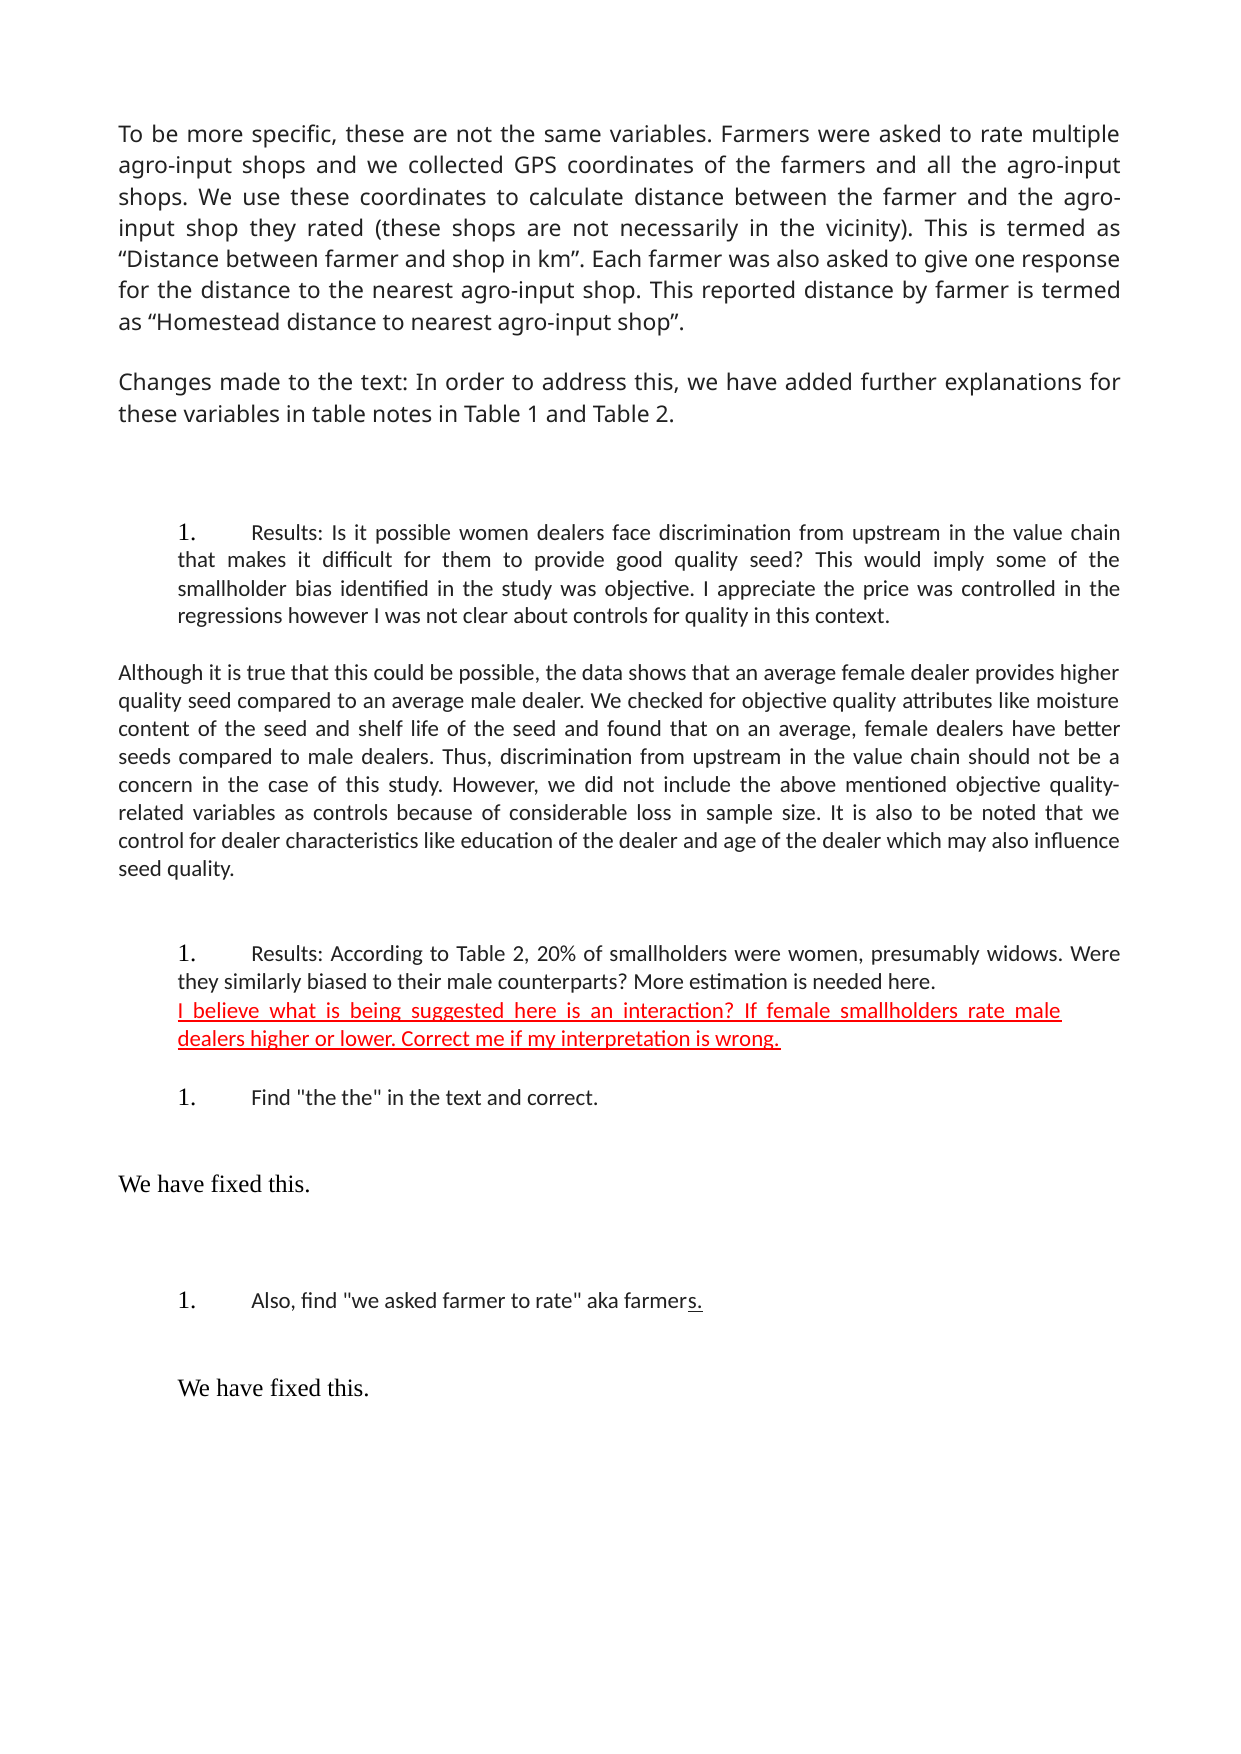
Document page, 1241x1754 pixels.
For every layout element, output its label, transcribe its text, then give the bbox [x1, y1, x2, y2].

list Also, find "we asked farmer to rate" aka farmers. [177, 1285, 1122, 1314]
list Find "the the" in the text and correct. [177, 1082, 1122, 1111]
list Results: Is it possible women dealers face discrimination from upstream in the value chain that makes it difficult for them to provide good quality seed? This would imply some of the smallholder bias identified in the study was objective. I appreciate the price was controlled in the regressions however I was not clear about controls for quality in this context. [177, 517, 1122, 630]
list Results: According to Table 2, 20% of smallholders were women, presumably widows. Were they similarly biased to their male counterparts? More estimation is needed here. [177, 938, 1122, 995]
text Although it is true that this could be possible, the data shows that an average female dealer provides higher quality seed compared to an average male dealer. We checked for objective quality attributes like moisture content of the seed and shelf life of the seed and found that on an average, female dealers have better seeds compared to male dealers. Thus, discrimination from upstream in the value chain should not be a concern in the case of this study. However, we did not include the above mentioned objective quality-related variables as controls because of considerable loss in sample size. It is also to be noted that we control for dealer characteristics like education of the dealer and age of the dealer which may also influence seed quality. [118, 658, 1122, 882]
text Changes made to the text: In order to address this, we have added further explanations for these variables in table notes in Table 1 and Table 2. [118, 366, 1122, 429]
text To be more specific, these are not the same variables. Farmers were asked to rate multiple agro-input shops and we collected GPS coordinates of the farmers and all the agro-input shops. We use these coordinates to calculate distance between the farmer and the agro-input shop they rated (these shops are not necessarily in the vicinity). This is termed as “Distance between farmer and shop in km”. Each farmer was also asked to give one response for the distance to the nearest agro-input shop. This reported distance by farmer is termed as “Homestead distance to nearest agro-input shop”. [118, 118, 1122, 337]
text ​I believe what is being suggested here is an interaction? If female smallholders rate male dealers higher or lower. Correct me if my interpretation is wrong. [177, 995, 1063, 1052]
text We have fixed this. [177, 1373, 1063, 1401]
text We have fixed this. [118, 1169, 1122, 1198]
